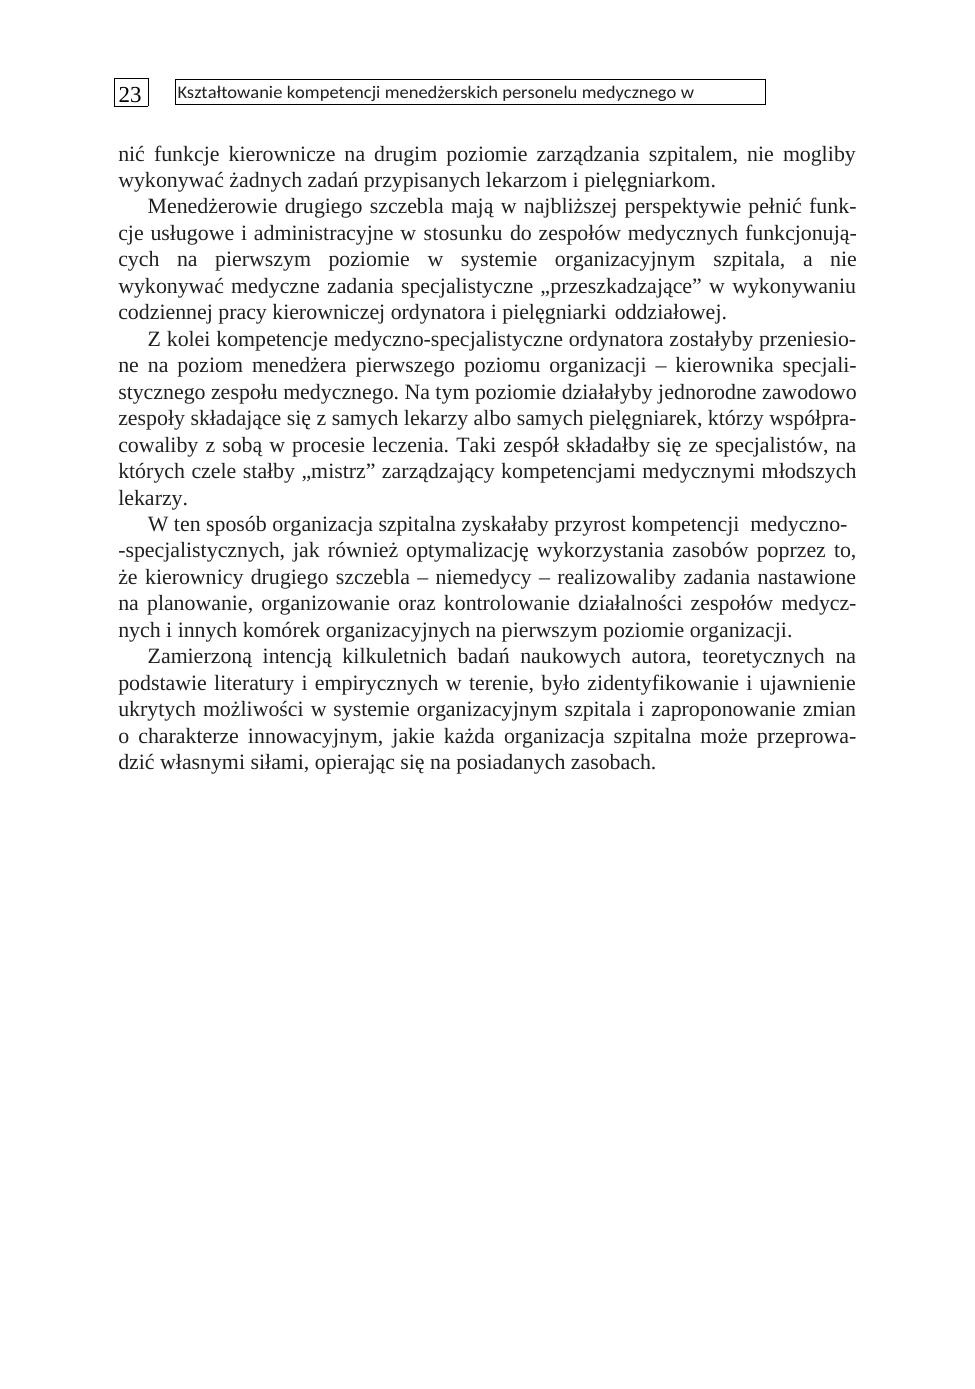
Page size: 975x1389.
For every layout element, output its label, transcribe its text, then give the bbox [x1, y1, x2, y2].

text Menedżerowie drugiego szczebla mają w najbliższej perspektywie pełnić funk- cje usługowe i administracyjne w stosunku do zespołów medycznych funkcjonują- cych na pierwszym poziomie w systemie organizacyjnym szpitala, a nie wykonywać medyczne zadania specjalistyczne „przeszkadzające” w wykonywaniu codziennej pracy kierowniczej ordynatora i pielęgniarki oddziałowej. [118, 193, 857, 324]
text nić funkcje kierownicze na drugim poziomie zarządzania szpitalem, nie mogliby wykonywać żadnych zadań przypisanych lekarzom i pielęgniarkom. [118, 141, 857, 192]
text W ten sposób organizacja szpitalna zyskałaby przyrost kompetencji medyczno- [148, 511, 869, 536]
text Z kolei kompetencje medyczno-specjalistyczne ordynatora zostałyby przeniesio- ne na poziom menedżera pierwszego poziomu organizacji – kierownika specjali- stycznego zespołu medycznego. Na tym poziomie działałyby jednorodne zawodowo zespoły składające się z samych lekarzy albo samych pielęgniarek, którzy współpra- cowaliby z sobą w procesie leczenia. Taki zespół składałby się ze specjalistów, na których czele stałby „mistrz” zarządzający kompetencjami medycznymi młodszych lekarzy. [118, 326, 857, 510]
text -specjalistycznych, jak również optymalizację wykorzystania zasobów poprzez to, że kierownicy drugiego szczebla – niemedycy – realizowaliby zadania nastawione na planowanie, organizowanie oraz kontrolowanie działalności zespołów medycz- nych i innych komórek organizacyjnych na pierwszym poziomie organizacji. [118, 537, 857, 642]
text Zamierzoną intencją kilkuletnich badań naukowych autora, teoretycznych na podstawie literatury i empirycznych w terenie, było zidentyfikowanie i ujawnienie ukrytych możliwości w systemie organizacyjnym szpitala i zaproponowanie zmian o charakterze innowacyjnym, jakie każda organizacja szpitalna może przeprowa- dzić własnymi siłami, opierając się na posiadanych zasobach. [118, 643, 857, 774]
